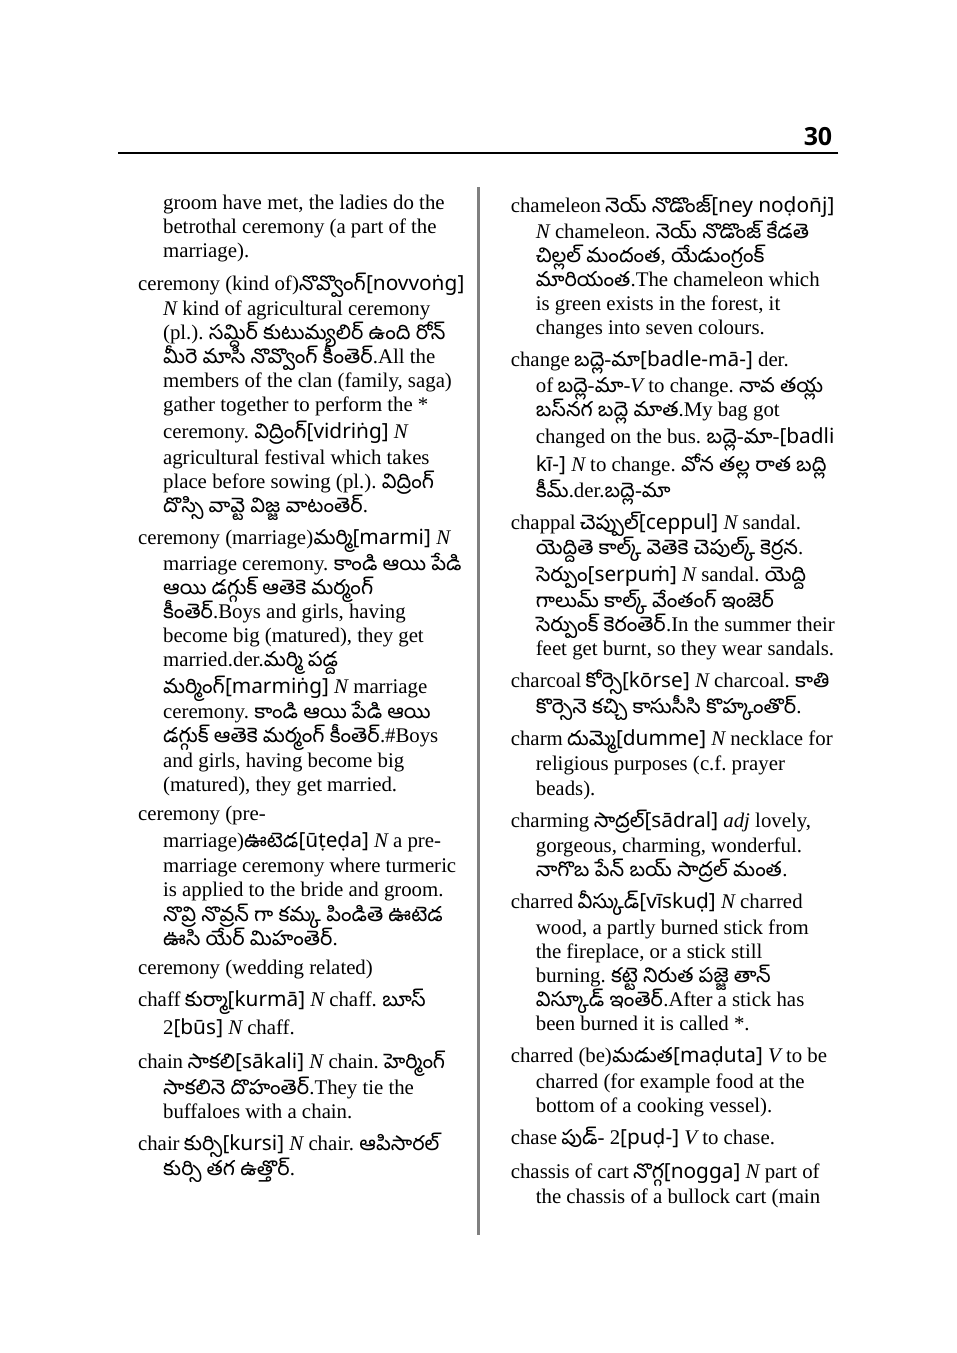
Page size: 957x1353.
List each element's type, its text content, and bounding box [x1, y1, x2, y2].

text chairకుర్సి[kursi] N chair. ఆపిసారల్ కుర్సి తగ ఉత్తొర్. [119, 1125, 465, 1184]
text ceremony (kind of)నొవ్వొంగ్[novvoṅg] N kind of agricultural ceremony (pl.). సమ్దిర్ కుటుమ్యలిర్ ఉంది రోన్ మీరె మాసి నొవ్వొంగ్ కీంతెర్.All the members of the clan (family, saga) gather together to perform the * ceremony. విద్రింగ్[vidriṅg] N agricultural festival which takes place before sowing (pl.). విద్రింగ్ దొస్సి వావ్టె విజ్జ వాటంతెర్. [119, 264, 465, 519]
text charmదుమ్మె[dumme] N necklace for religious purposes (c.f. prayer beads). [492, 720, 837, 802]
text chainసాకలి[sākali] N chain. హెర్మింగ్ సాకలినె దొహంతెర్.They tie the buffaloes with a chain. [119, 1043, 465, 1125]
text ceremony (marriage)మర్మి[marmi] N marriage ceremony. కాండి ఆయి పేడి ఆయి డగ్గుక్ ఆతెకె మర్మంగ్ కీంతెర్.Boys and girls, having become big (matured), they get married.der.మర్మి పడ్ద మర్మింగ్[marmiṅg] N marriage ceremony. కాండి ఆయి పేడి ఆయి డగ్గుక్ ఆతెకె మర్మంగ్ కీంతెర్.#Boys and girls, having become big (matured), they get married. [119, 519, 465, 798]
text charmingసాద్రల్[sādral] adj lovely, gorgeous, charming, wonderful. నాగొబ పేన్ బయ్ సాద్రల్ మంత. [492, 802, 837, 883]
text changeబద్లె-మా[badle-mā-] der. ofబద్లె-మా-V to change. నావ తయ్ల బస్‌నగ బద్లె మాత.My bag got changed on the bus. బద్లె-మా-[badli kī-] N to change. వోన తల్ల రాత బద్లి కీమ్.der.బద్లె-మా [492, 341, 837, 504]
text ceremony (pre-marriage)ఊటెడ[ūṭeḍa] N a pre-marriage ceremony where turmeric is applied to the bride and groom. నొవ్రి నొవ్రన్ గా కమ్క పిండితె ఊటెడ ఊసి యేర్ మిహంతెర్. [119, 798, 465, 952]
text groom have met, the ladies do the betrothal ceremony (a part of the marriage). [119, 188, 465, 264]
text charcoalకోర్సె[kōrse] N charcoal. కాతి కొర్సెనె కచ్చి కాసుసీసి కొహ్కంతొర్. [492, 662, 837, 720]
text chassis of cartనొగ్గ[nogga] N part of the chassis of a bullock cart (main [492, 1153, 837, 1212]
text charred (be)మడుత[maḍuta] V to be charred (for example food at the bottom of a cooking vessel). [492, 1037, 837, 1119]
text chameleonనెయ్ నొడొంజ్[ney noḍon̄j] N chameleon. నెయ్ నొడొంజ్ కేడతె చిల్లల్ మందంత, యేడుంగ్రంక్ మారియంత.The chameleon which is green exists in the forest, it changes into seven colours. [492, 188, 837, 341]
text chappalచెప్పుల్[ceppul] N sandal. యెద్దితె కాల్క్ వెతెకె చెపుల్క్ కెర్రన. సెర్పుం[serpuṁ] N sandal. యెద్ది గాలుమ్ కాల్క్ వేంతంగ్ ఇంజెర్ సెర్పుంక్ కెరంతెర్.In the summer their feet get burnt, so they wear sandals. [492, 504, 837, 662]
text chaffకుర్మా[kurmā] N chaff. బూస్ 2[būs] N chaff. [119, 981, 465, 1043]
text chaseపుడ్- 2[puḍ-] V to chase. [492, 1119, 837, 1153]
text charredవీస్కుడ్[vīskuḍ] N charred wood, a partly burned stick from the fireplace, or a stick still burning. కట్టె నిరుత పజ్జె తాన్ విస్కూడ్ ఇంతెర్.After a stick has been burned it is called *. [492, 883, 837, 1037]
text ceremony (wedding related) [119, 952, 465, 981]
